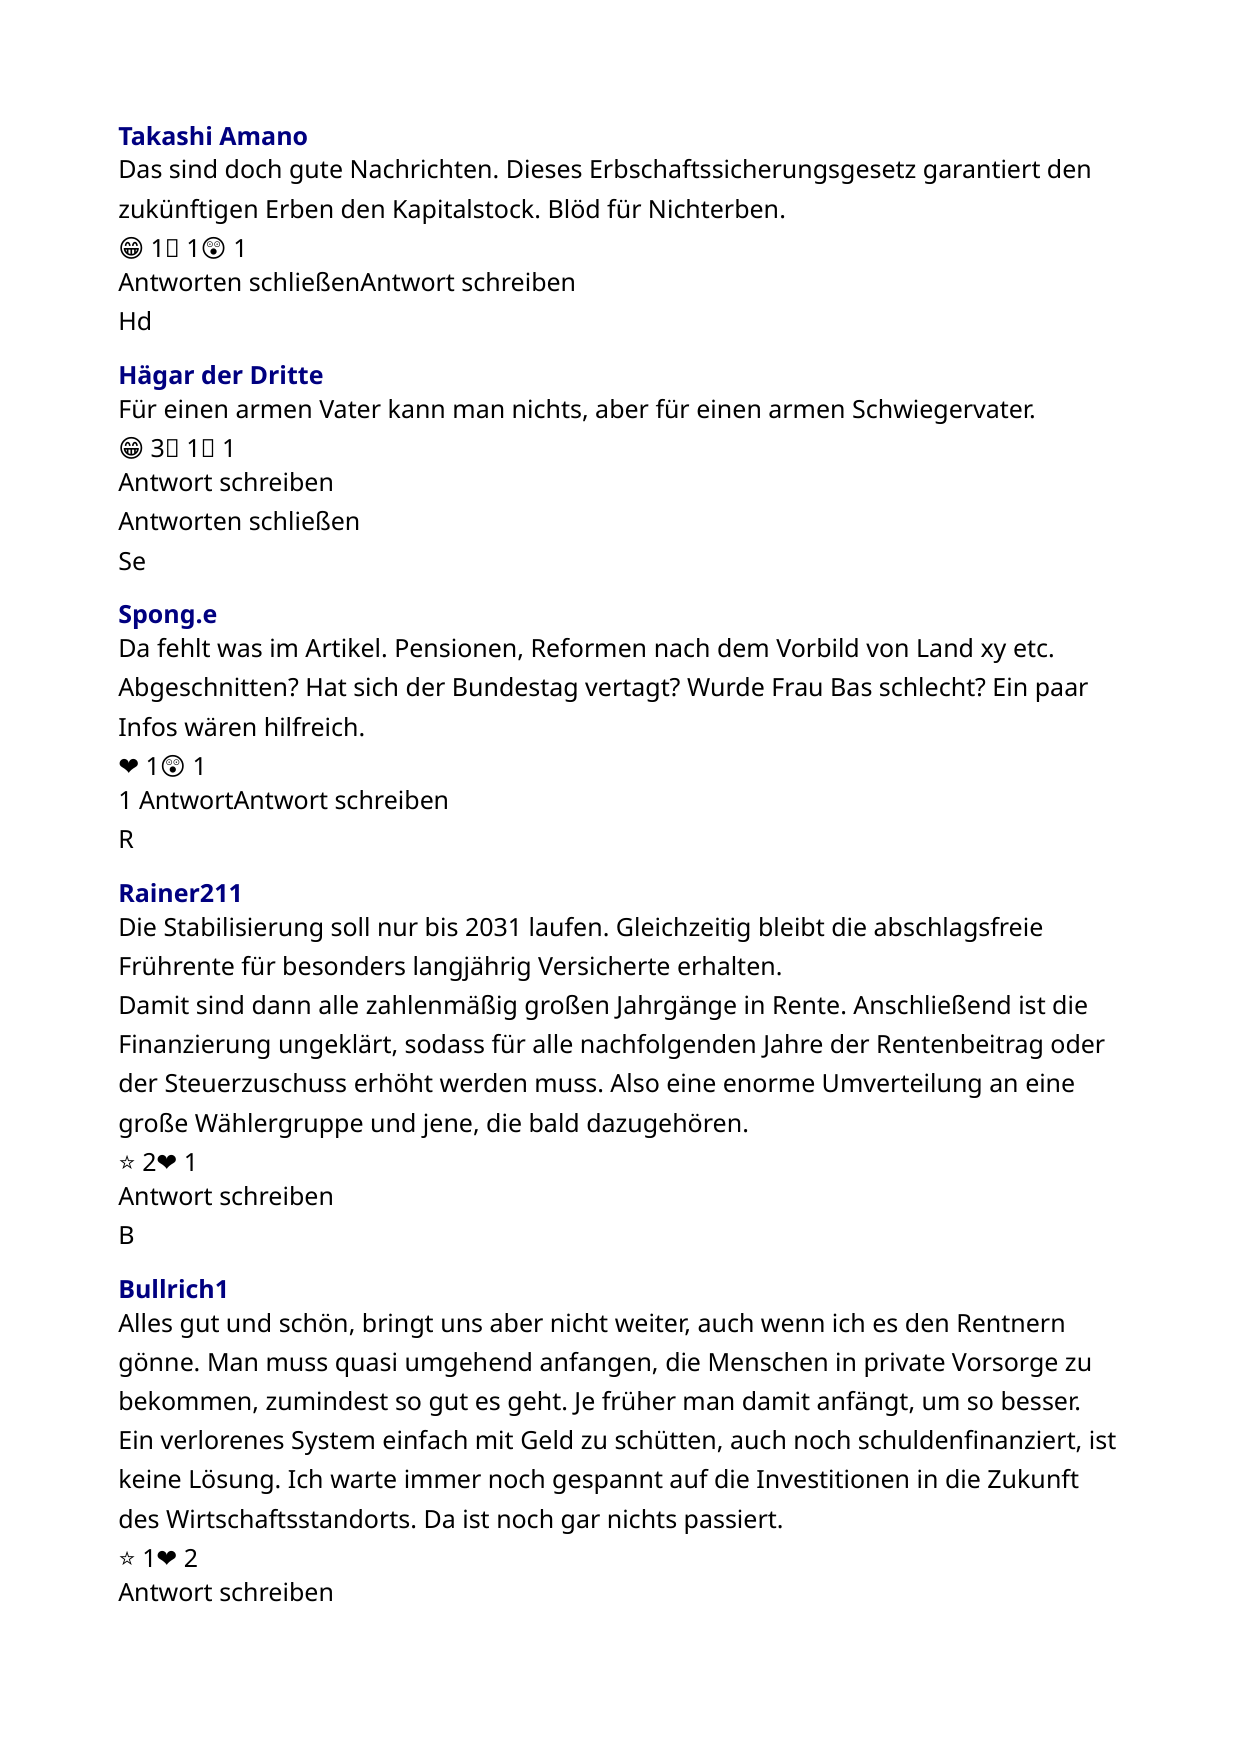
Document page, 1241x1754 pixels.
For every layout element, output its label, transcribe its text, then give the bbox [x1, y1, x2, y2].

text ⭐️ 1❤️ 2 [118, 1541, 1122, 1574]
text ⭐️ 2❤️ 1 [118, 1144, 1122, 1178]
text 😁 1🤨 1😲 1 [118, 231, 1122, 264]
text Se [118, 543, 1122, 577]
text Antworten schließenAntwort schreiben [118, 264, 1122, 299]
subtitle Hägar der Dritte [118, 357, 1122, 392]
text Antwort schreiben [118, 1574, 1122, 1609]
subtitle Rainer211 [118, 875, 1122, 909]
text R [118, 822, 1122, 856]
text Antwort schreiben [118, 1178, 1122, 1213]
text Die Stabilisierung soll nur bis 2031 laufen. Gleichzeitig bleibt die abschlagsfreie Frührente für besonders langjährig Versicherte erhalten. [118, 909, 1122, 983]
text Das sind doch gute Nachrichten. Dieses Erbschaftssicherungsgesetz garantiert den zukünftigen Erben den Kapitalstock. Blöd für Nichterben. [118, 152, 1122, 225]
subtitle Takashi Amano [118, 118, 1122, 152]
subtitle Spong.e [118, 597, 1122, 631]
text Für einen armen Vater kann man nichts, aber für einen armen Schwiegervater. [118, 392, 1122, 426]
text Alles gut und schön, bringt uns aber nicht weiter, auch wenn ich es den Rentnern gönne. Man muss quasi umgehend anfangen, die Menschen in private Vorsorge zu bekommen, zumindest so gut es geht. Je früher man damit anfängt, um so besser. Ein verlorenes System einfach mit Geld zu schütten, auch noch schuldenfinanziert, ist keine Lösung. Ich warte immer noch gespannt auf die Investitionen in die Zukunft des Wirtschaftsstandorts. Da ist noch gar nichts passiert. [118, 1306, 1122, 1535]
subtitle Bullrich1 [118, 1271, 1122, 1306]
text B [118, 1218, 1122, 1252]
text Damit sind dann alle zahlenmäßig großen Jahrgänge in Rente. Anschließend ist die Finanzierung ungeklärt, sodass für alle nachfolgenden Jahre der Rentenbeitrag oder der Steuerzuschuss erhöht werden muss. Also eine enorme Umverteilung an eine große Wählergruppe und jene, die bald dazugehören. [118, 988, 1122, 1139]
text 1 AntwortAntwort schreiben [118, 782, 1122, 817]
text Antwort schreiben [118, 465, 1122, 499]
text 😁 3🙁 1🤨 1 [118, 431, 1122, 465]
text Antworten schließen [118, 504, 1122, 538]
text Hd [118, 304, 1122, 338]
text Da fehlt was im Artikel. Pensionen, Reformen nach dem Vorbild von Land xy etc. Abgeschnitten? Hat sich der Bundestag vertagt? Wurde Frau Bas schlecht? Ein paar Infos wären hilfreich. [118, 631, 1122, 743]
text ❤️ 1😲 1 [118, 748, 1122, 782]
